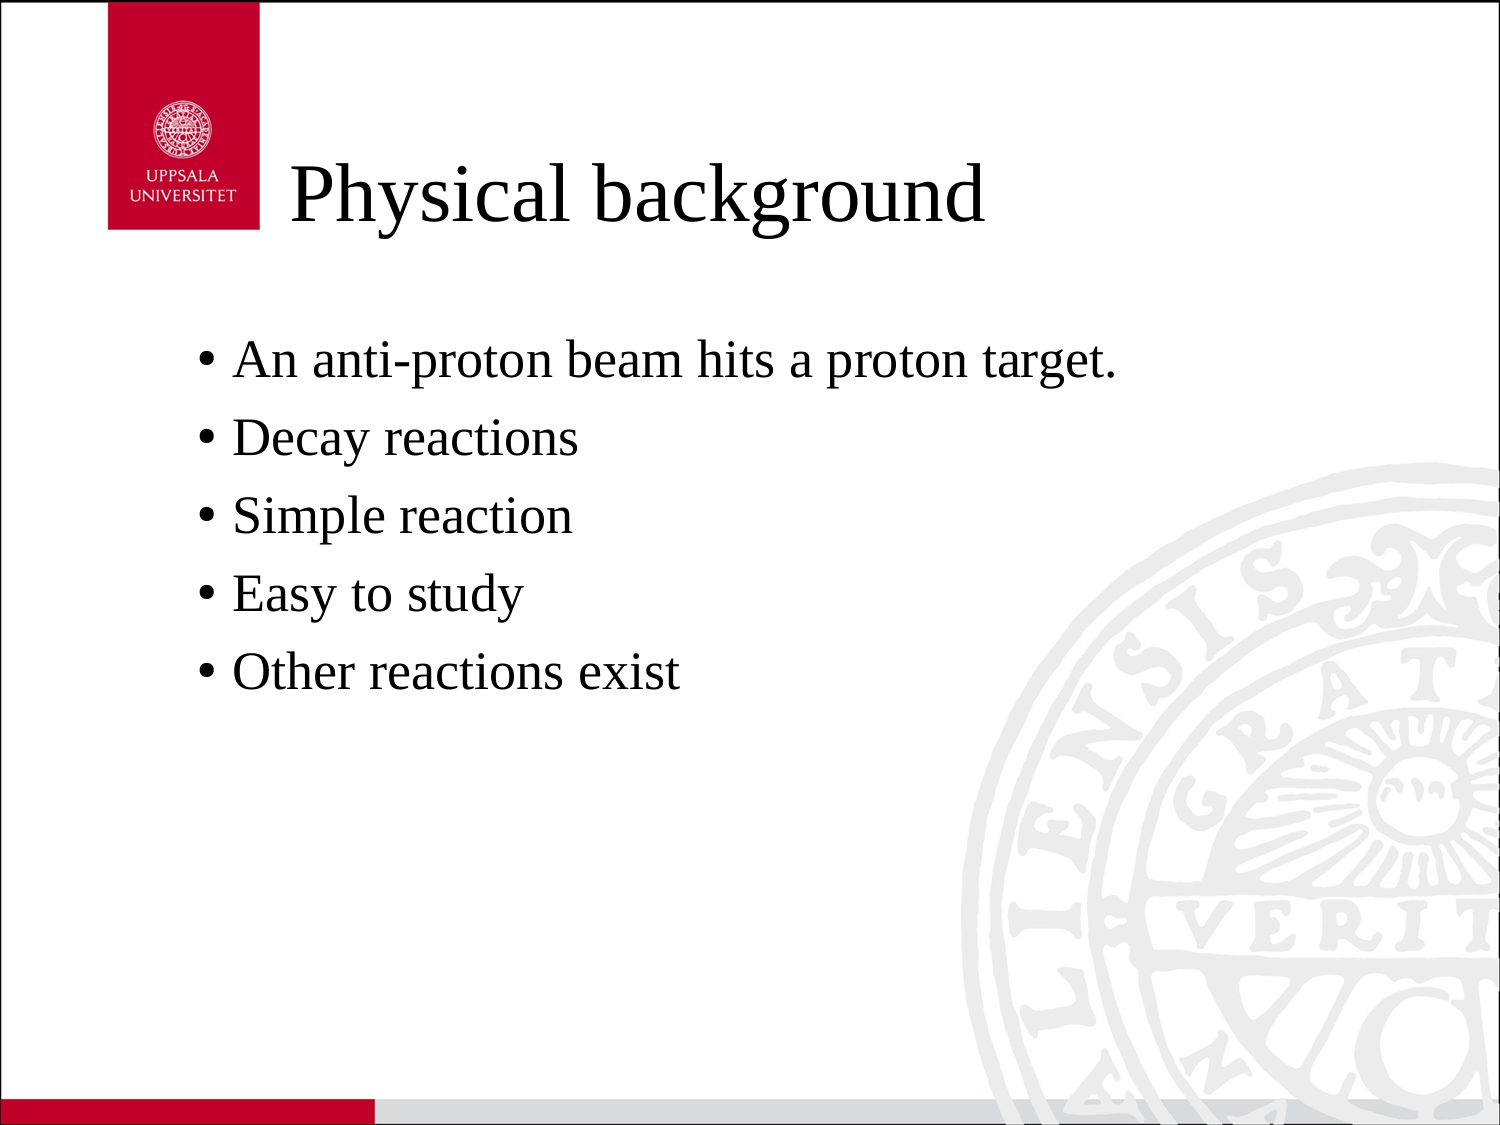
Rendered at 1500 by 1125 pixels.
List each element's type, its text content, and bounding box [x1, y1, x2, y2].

text_box An anti-proton beam hits a proton target. Decay reactions Simple reaction Easy to study Other reactions exist [182, 321, 1494, 811]
picture [0, 0, 1500, 1125]
title Physical background [289, 99, 1436, 288]
